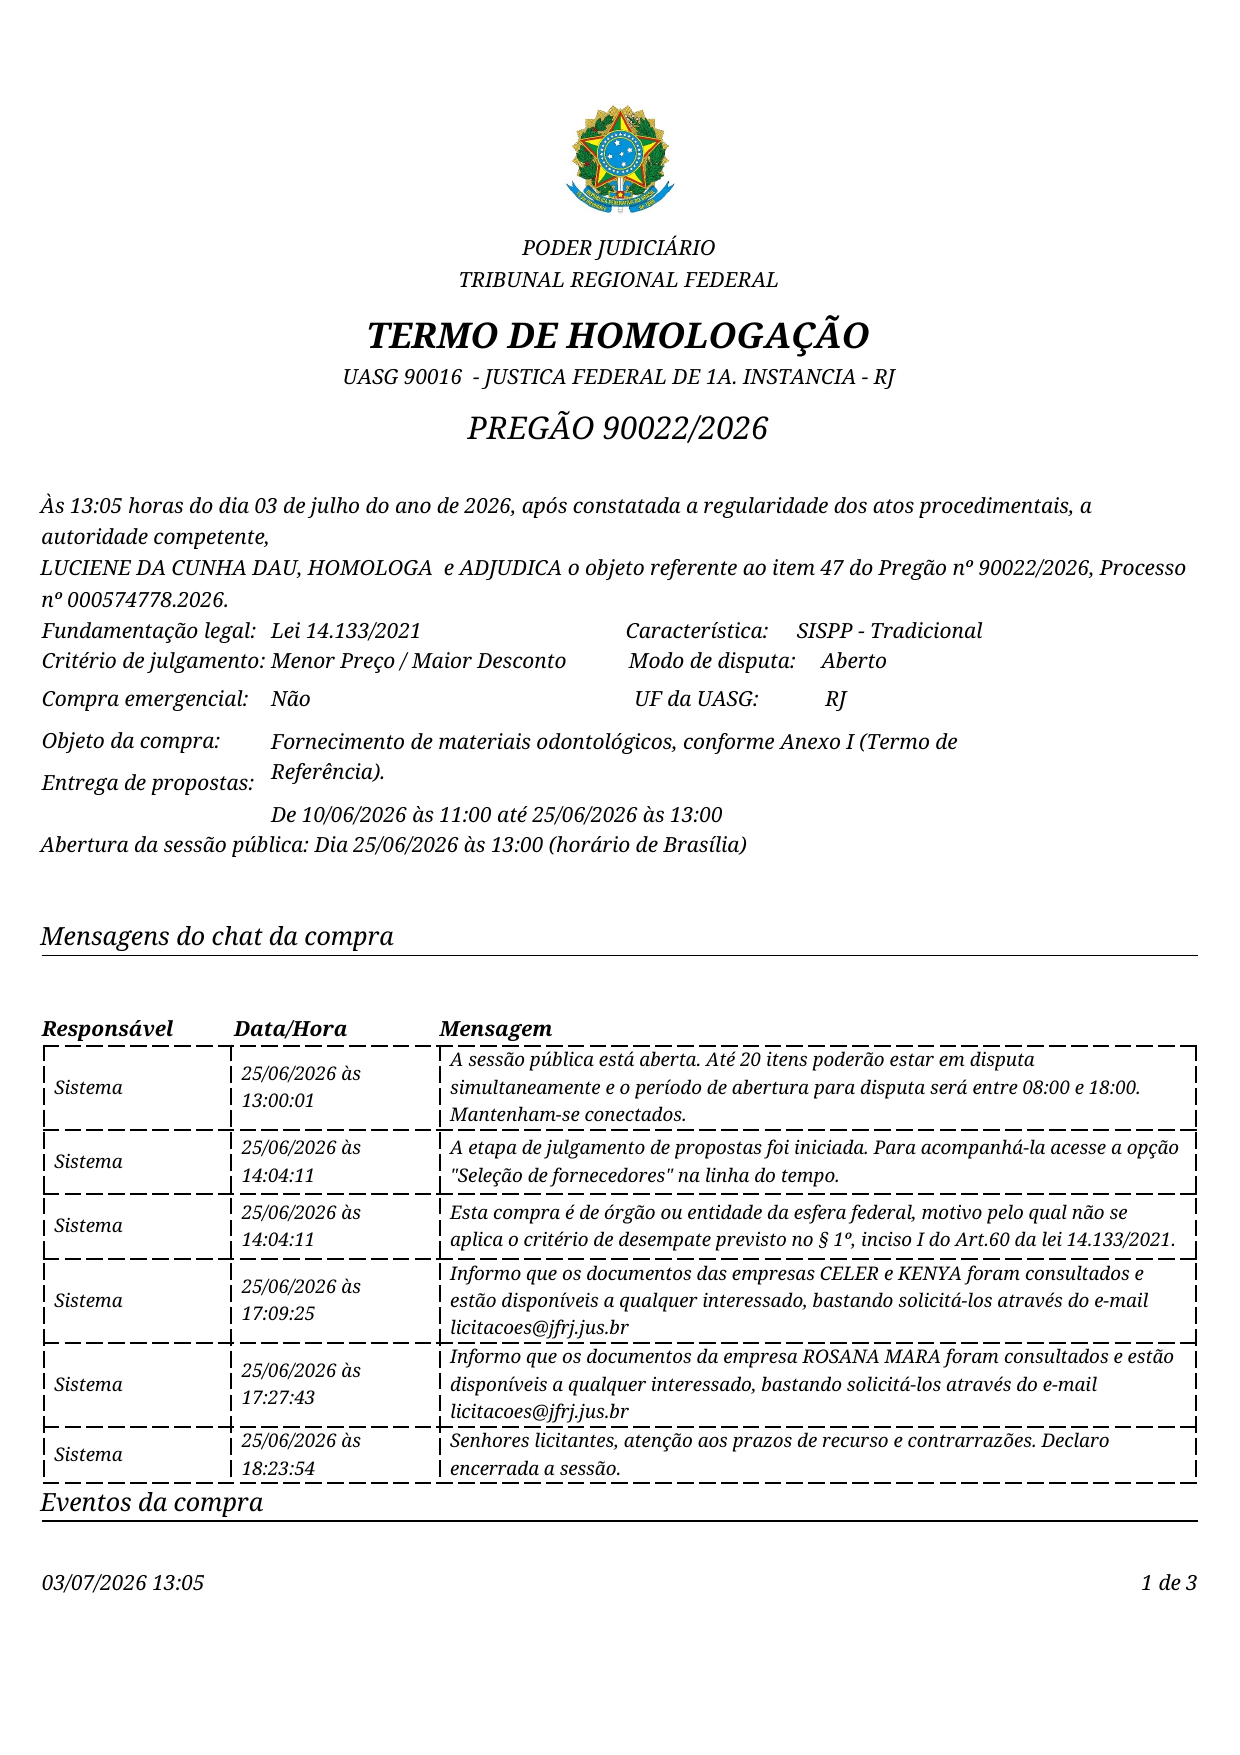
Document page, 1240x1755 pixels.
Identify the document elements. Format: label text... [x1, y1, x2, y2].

table_header Sistema [44, 1045, 231, 1128]
table_cell Compra emergencial: Objeto da compra: Entrega de propostas: [42, 684, 271, 830]
table_cell 25/06/2026 às 17:09:25 [231, 1258, 439, 1342]
table_header A sessão pública está aberta. Até 20 itens poderão estar em disputa simultaneamente e o período de abertura para disputa será entre 08:00 e 18:00. Mantenham-se conectados. [440, 1045, 1196, 1128]
table_cell Informo que os documentos das empresas CELER e KENYA foram consultados e estão disponíveis a qualquer interessado, bastando solicitá-los através do e-mail licitacoes@jfrj.jus.br [440, 1258, 1196, 1342]
table_header Lei 14.133/2021 Característica: SISPP - Tradicional [271, 616, 984, 646]
table_cell 25/06/2026 às 18:23:54 [231, 1426, 439, 1482]
text Mensagens do chat da compra [40, 919, 1200, 953]
table_cell Sistema [44, 1193, 231, 1258]
table_header Fundamentação legal: [42, 616, 271, 646]
table_cell 25/06/2026 às 14:04:11 [231, 1193, 439, 1258]
subtitle PREGÃO 90022/2026 [42, 406, 1198, 449]
text PODER JUDICIÁRIO [42, 233, 1198, 261]
table_cell Sistema [44, 1342, 231, 1426]
table_cell A etapa de julgamento de propostas foi iniciada. Para acompanhá-la acesse a opção "Seleção de fornecedores" na linha do tempo. [440, 1129, 1196, 1193]
table_cell Não UF da UASG: RJ Fornecimento de materiais odontológicos, conforme Anexo I (Termo de Referência). De 10/06/2026 às 11:00 até 25/06/2026 às 13:00 [271, 684, 984, 830]
table_cell Informo que os documentos da empresa ROSANA MARA foram consultados e estão disponíveis a qualquer interessado, bastando solicitá-los através do e-mail licitacoes@jfrj.jus.br [440, 1342, 1196, 1426]
text LUCIENE DA CUNHA DAU, HOMOLOGA e ADJUDICA o objeto referente ao item 47 do Pregão nº 90022/2026, Processo nº 000574778.2026. [40, 553, 1200, 613]
table_cell Sistema [44, 1426, 231, 1482]
text Responsável Data/Hora Mensagem [42, 1014, 1200, 1043]
table_cell Sistema [44, 1129, 231, 1193]
table_cell Critério de julgamento: [42, 646, 271, 684]
subtitle TERMO DE HOMOLOGAÇÃO [42, 311, 1198, 359]
table_cell Menor Preço / Maior Desconto Modo de disputa: Aberto [271, 646, 984, 684]
table_cell 25/06/2026 às 17:27:43 [231, 1342, 439, 1426]
table_header 25/06/2026 às 13:00:01 [231, 1045, 439, 1128]
text Às 13:05 horas do dia 03 de julho do ano de 2026, após constatada a regularidade dos atos procedimentais, a autoridade competente, [40, 491, 1200, 551]
text Abertura da sessão pública: Dia 25/06/2026 às 13:00 (horário de Brasília) [40, 830, 1200, 858]
table_cell Sistema [44, 1258, 231, 1342]
table_cell Senhores licitantes, atenção aos prazos de recurso e contrarrazões. Declaro encerrada a sessão. [440, 1426, 1196, 1482]
table_cell Esta compra é de órgão ou entidade da esfera federal, motivo pelo qual não se aplica o critério de desempate previsto no § 1º, inciso I do Art.60 da lei 14.133/2021. [440, 1193, 1196, 1258]
table_cell 25/06/2026 às 14:04:11 [231, 1129, 439, 1193]
text UASG 90016 - JUSTICA FEDERAL DE 1A. INSTANCIA - RJ [42, 362, 1198, 391]
text TRIBUNAL REGIONAL FEDERAL [42, 265, 1198, 293]
text Eventos da compra [40, 1484, 1200, 1518]
